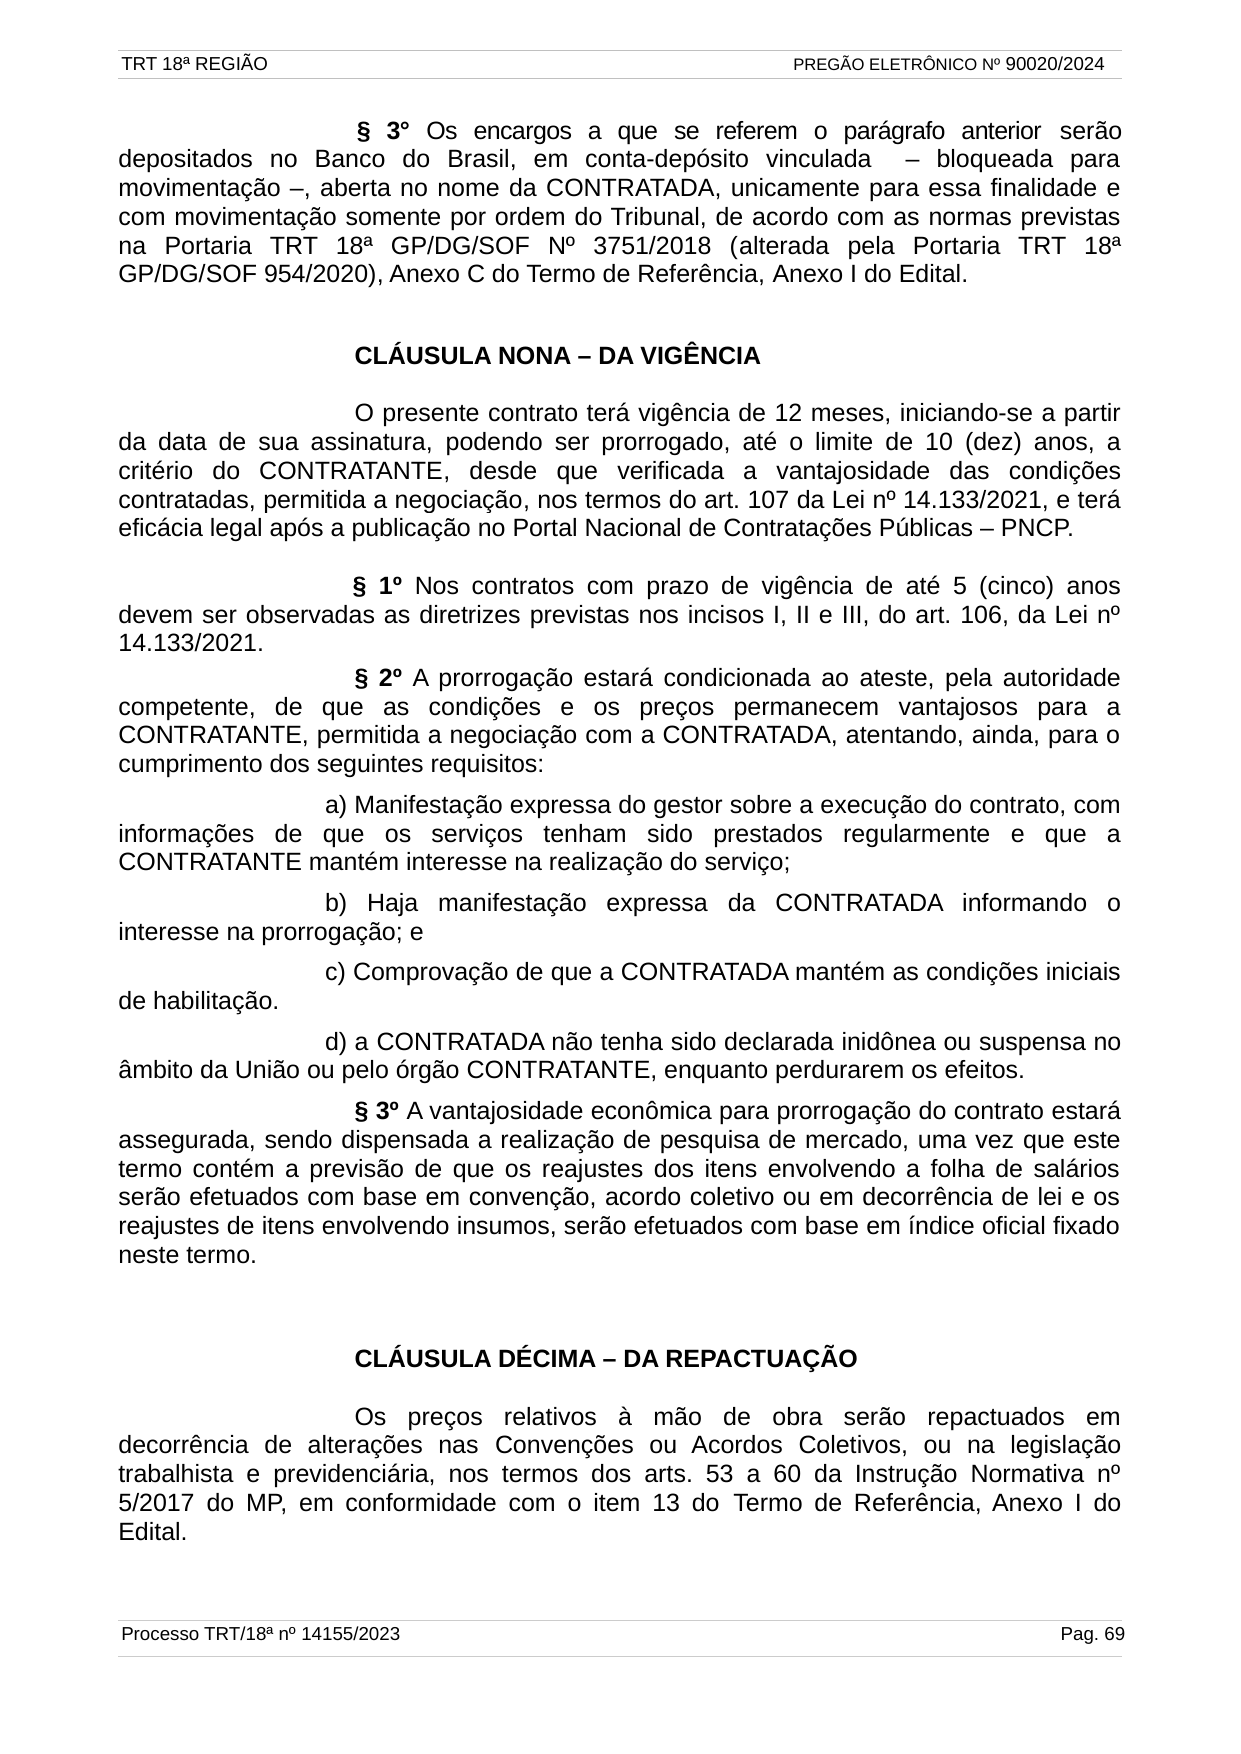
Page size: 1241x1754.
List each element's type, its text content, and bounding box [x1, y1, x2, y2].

text a) Manifestação expressa do gestor sobre a execução do contrato, com informações de que os serviços tenham sido prestados regularmente e que a CONTRATANTE mantém interesse na realização do serviço; [118, 790, 1122, 876]
text § 2º A prorrogação estará condicionada ao ateste, pela autoridade competente, de que as condições e os preços permanecem vantajosos para a CONTRATANTE, permitida a negociação com a CONTRATADA, atentando, ainda, para o cumprimento dos seguintes requisitos: [118, 663, 1122, 778]
text c) Comprovação de que a CONTRATADA mantém as condições iniciais de habilitação. [118, 957, 1122, 1015]
text d) a CONTRATADA não tenha sido declarada inidônea ou suspensa no âmbito da União ou pelo órgão CONTRATANTE, enquanto perdurarem os efeitos. [118, 1027, 1122, 1084]
text CLÁUSULA DÉCIMA – DA REPACTUAÇÃO [354, 1344, 1122, 1373]
text § 1º Nos contratos com prazo de vigência de até 5 (cinco) anos devem ser observadas as diretrizes previstas nos incisos I, II e III, do art. 106, da Lei nº 14.133/2021. [118, 571, 1122, 657]
text § 3º A vantajosidade econômica para prorrogação do contrato estará assegurada, sendo dispensada a realização de pesquisa de mercado, uma vez que este termo contém a previsão de que os reajustes dos itens envolvendo a folha de salários serão efetuados com base em convenção, acordo coletivo ou em decorrência de lei e os reajustes de itens envolvendo insumos, serão efetuados com base em índice oficial fixado neste termo. [118, 1096, 1122, 1269]
text b) Haja manifestação expressa da CONTRATADA informando o interesse na prorrogação; e [118, 888, 1122, 946]
text CLÁUSULA NONA – DA VIGÊNCIA [118, 341, 1122, 369]
text Os preços relativos à mão de obra serão repactuados em decorrência de alterações nas Convenções ou Acordos Coletivos, ou na legislação trabalhista e previdenciária, nos termos dos arts. 53 a 60 da Instrução Normativa nº 5/2017 do MP, em conformidade com o item 13 do Termo de Referência, Anexo I do Edital. [118, 1401, 1122, 1545]
text § 3° Os encargos a que se referem o parágrafo anterior serão depositados no Banco do Brasil, em conta-depósito vinculada – bloqueada para movimentação –, aberta no nome da CONTRATADA, unicamente para essa finalidade e com movimentação somente por ordem do Tribunal, de acordo com as normas previstas na Portaria TRT 18ª GP/DG/SOF Nº 3751/2018 (alterada pela Portaria TRT 18ª GP/DG/SOF 954/2020), Anexo C do Termo de Referência, Anexo I do Edital. [118, 116, 1122, 288]
text O presente contrato terá vigência de 12 meses, iniciando-se a partir da data de sua assinatura, podendo ser prorrogado, até o limite de 10 (dez) anos, a critério do CONTRATANTE, desde que verificada a vantajosidade das condições contratadas, permitida a negociação, nos termos do art. 107 da Lei nº 14.133/2021, e terá eficácia legal após a publicação no Portal Nacional de Contratações Públicas – PNCP. [118, 398, 1122, 542]
